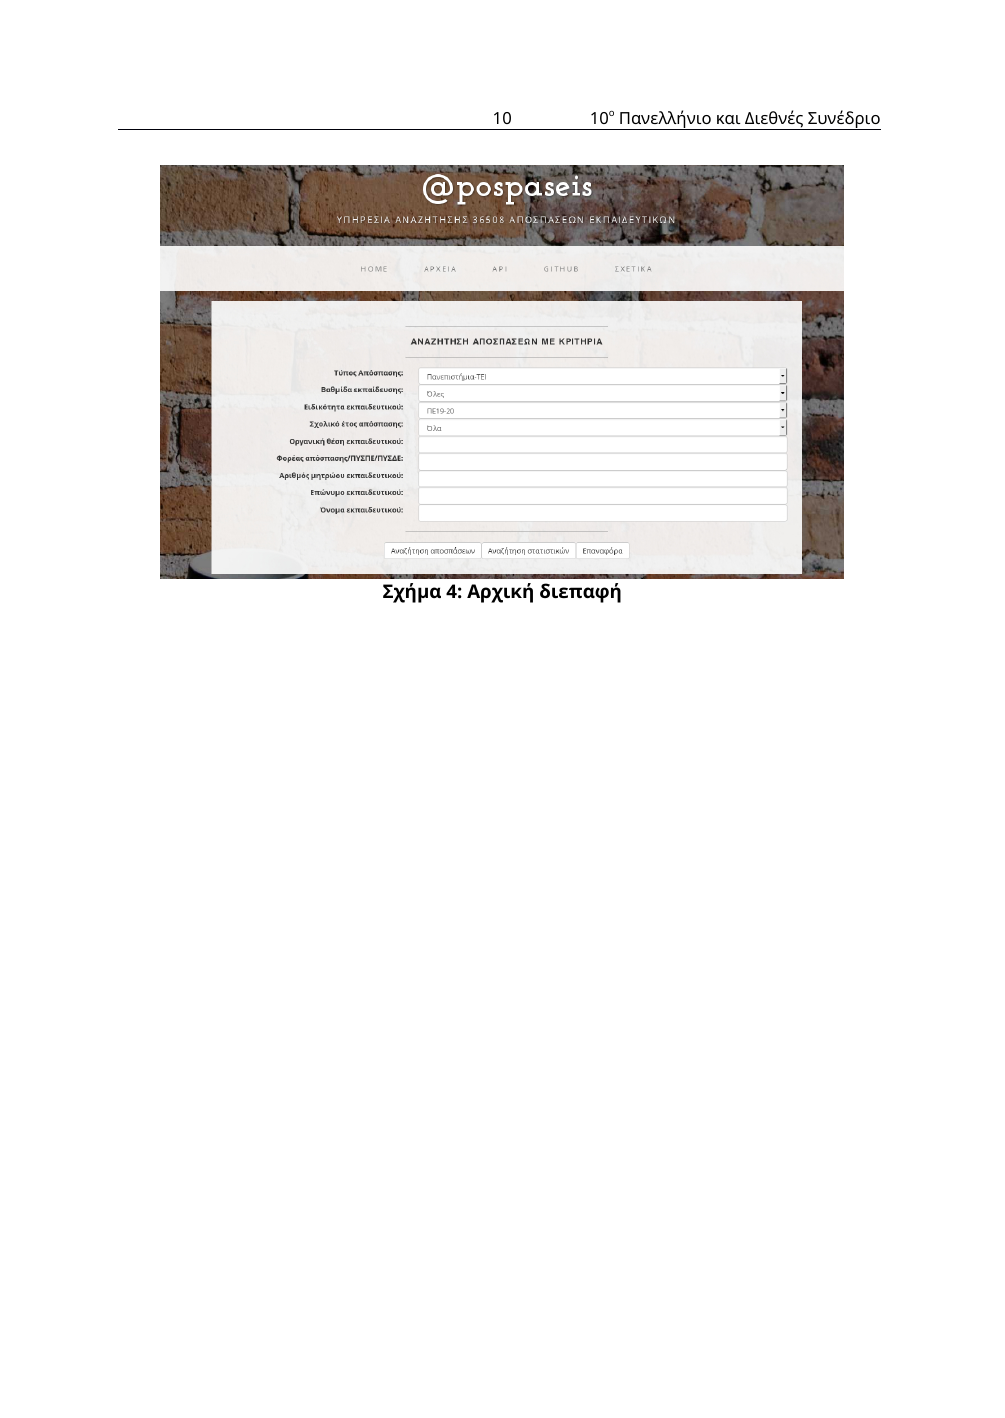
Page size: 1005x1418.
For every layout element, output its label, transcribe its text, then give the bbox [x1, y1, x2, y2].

picture [160, 165, 844, 579]
text Σχήμα 4: Αρχική διεπαφή [114, 579, 890, 604]
